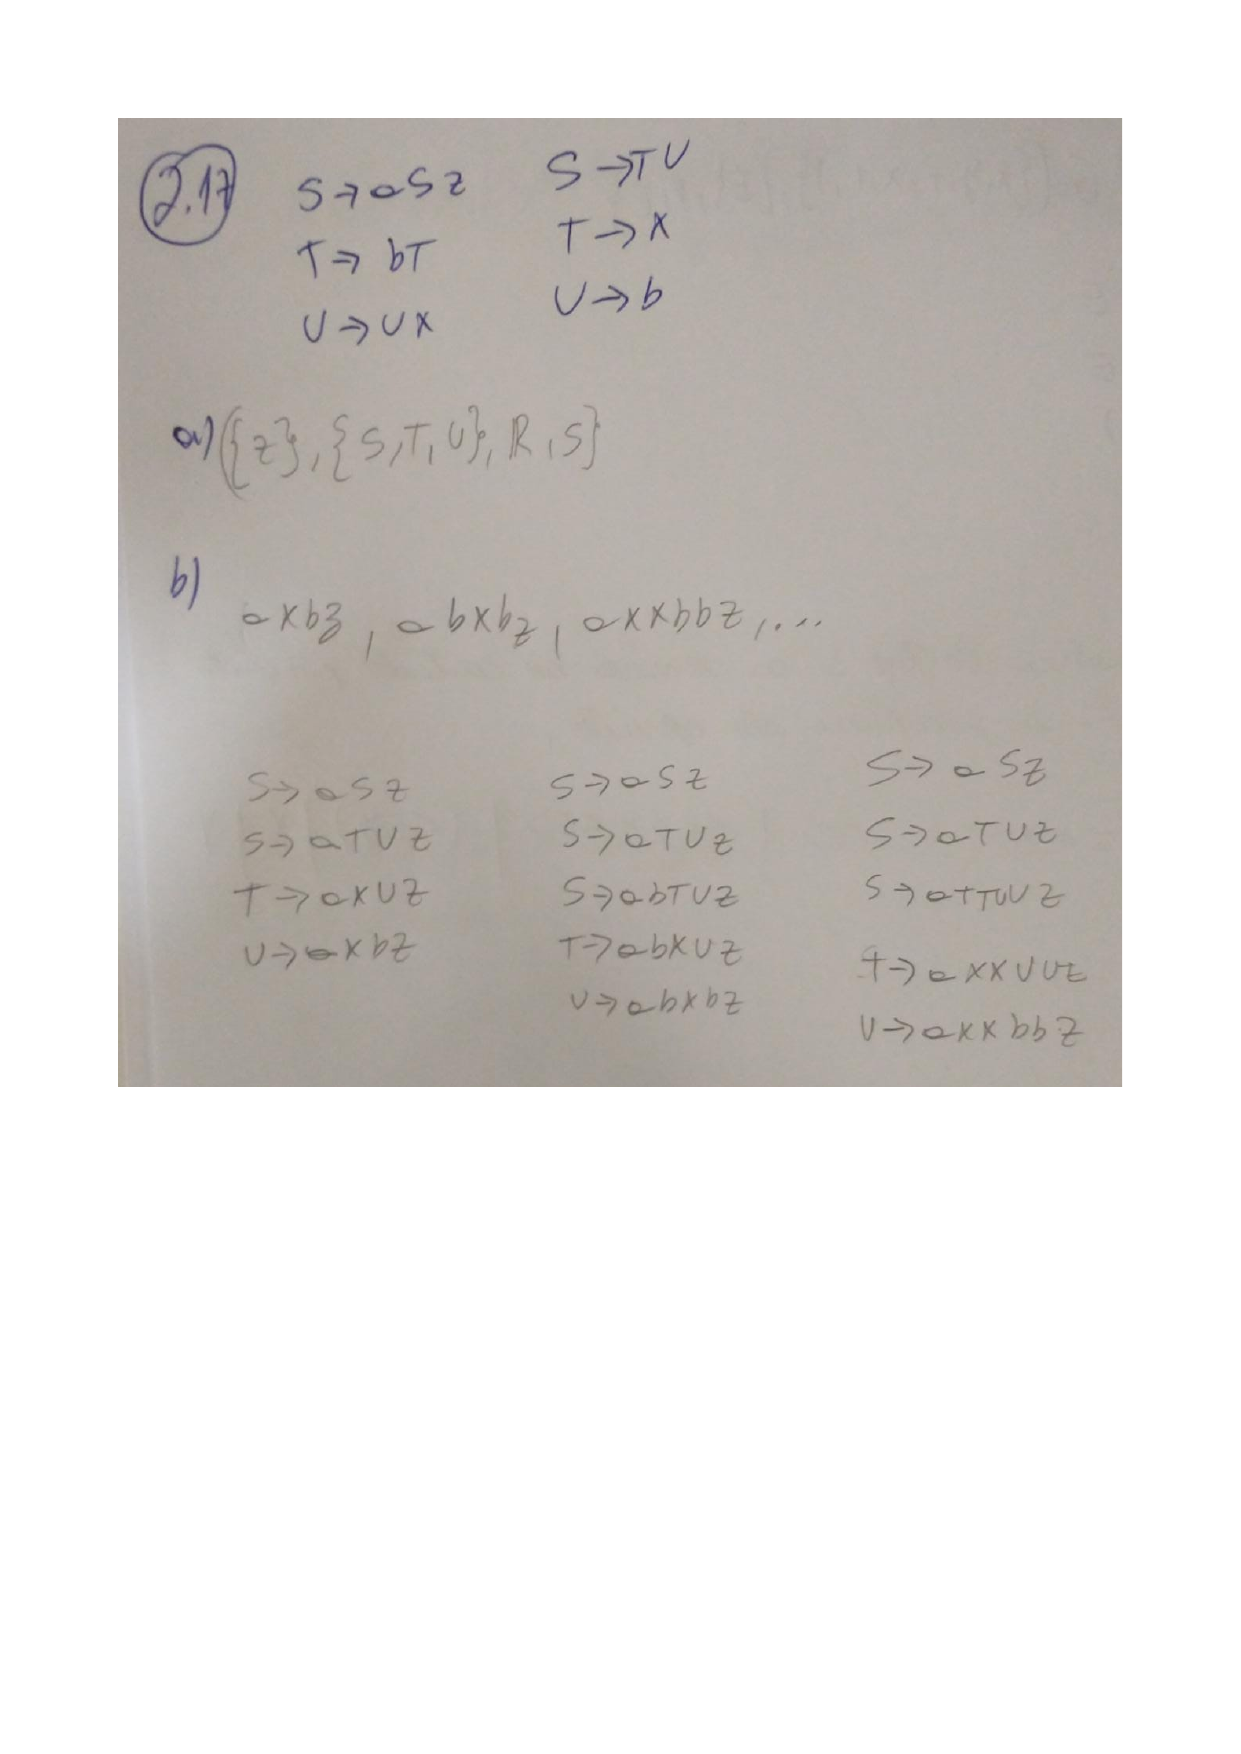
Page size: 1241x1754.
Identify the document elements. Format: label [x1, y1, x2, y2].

picture [118, 118, 1123, 1087]
